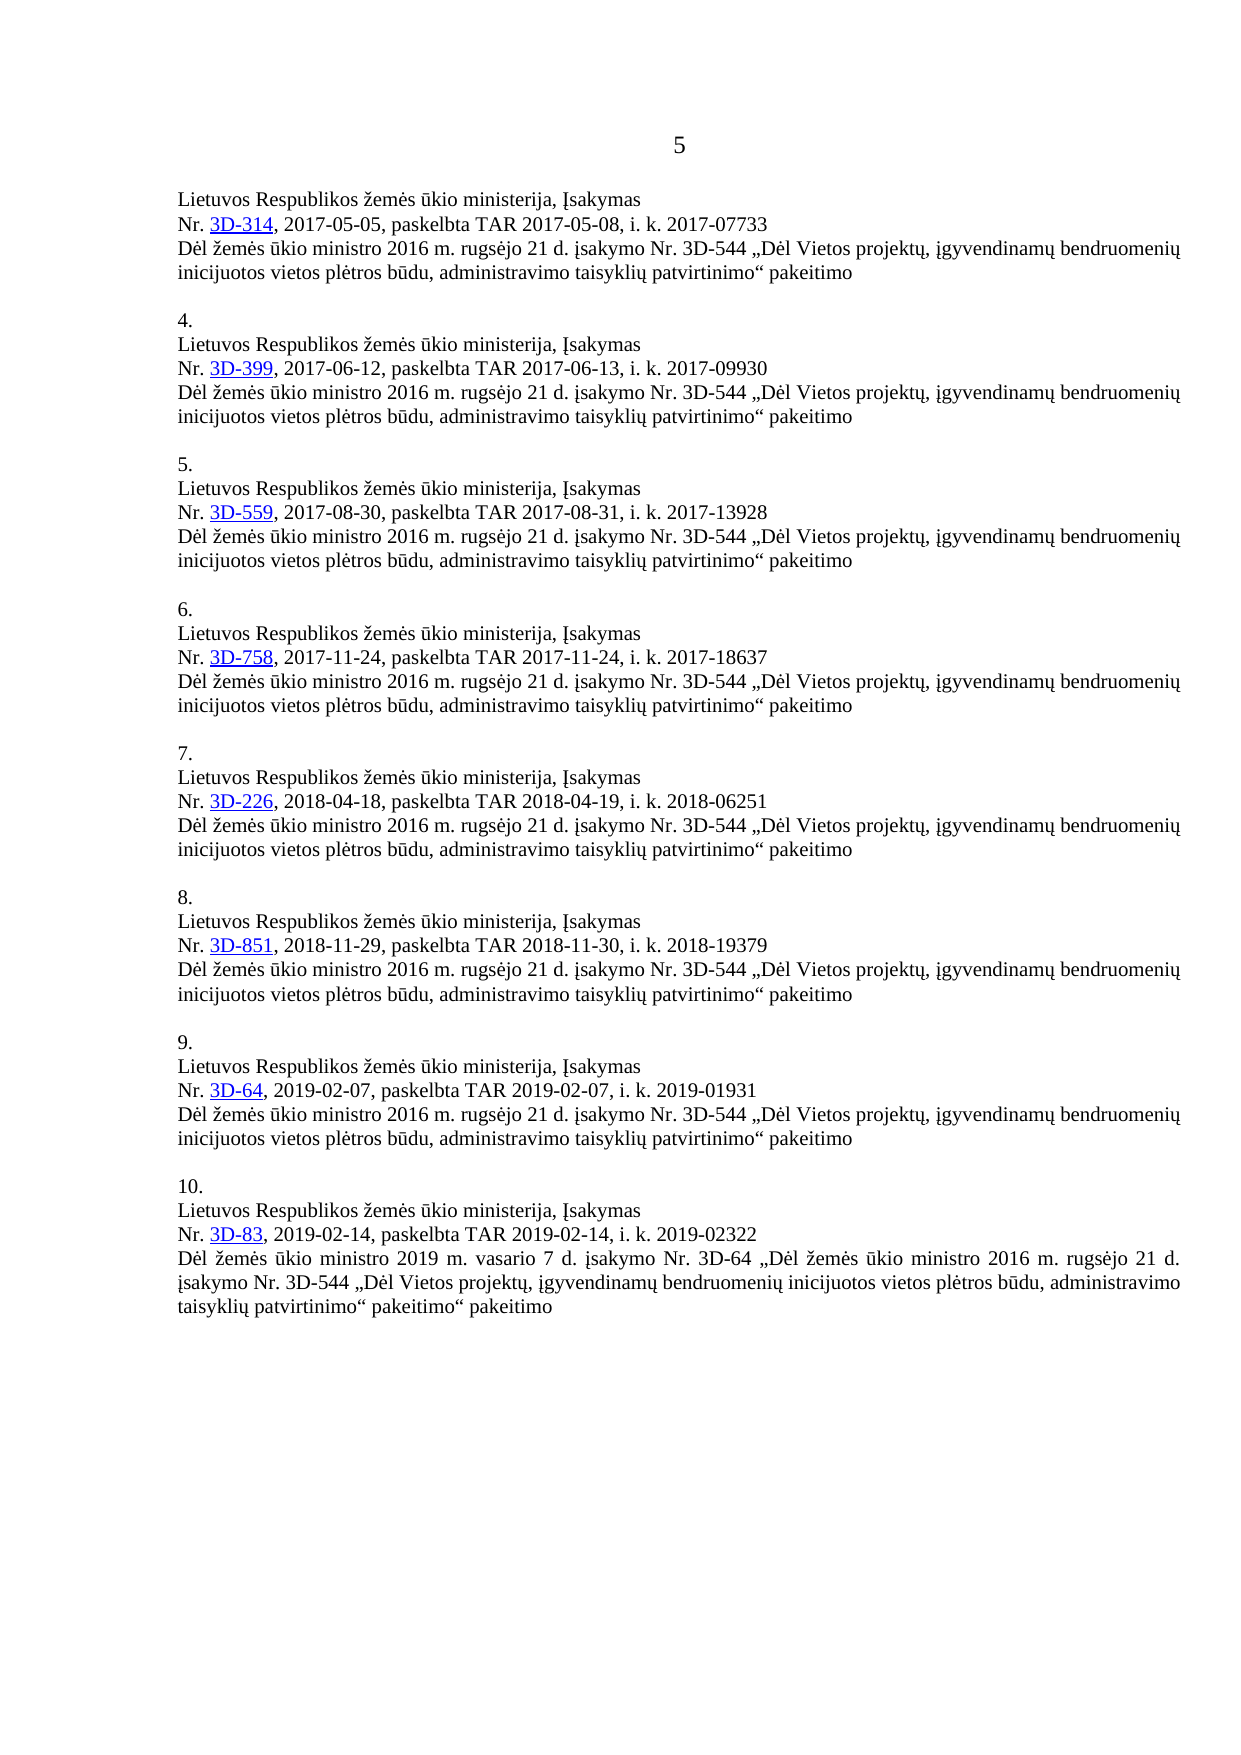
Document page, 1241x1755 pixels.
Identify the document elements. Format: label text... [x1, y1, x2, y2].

text 6. [177, 596, 1181, 621]
text Nr. 3D-83, 2019-02-14, paskelbta TAR 2019-02-14, i. k. 2019-02322 [177, 1222, 1181, 1246]
text Dėl žemės ūkio ministro 2016 m. rugsėjo 21 d. įsakymo Nr. 3D-544 „Dėl Vietos projektų, įgyvendinamų bendruomenių inicijuotos vietos plėtros būdu, administravimo taisyklių patvirtinimo“ pakeitimo [177, 957, 1181, 1006]
text 4. [177, 308, 1181, 332]
text Lietuvos Respublikos žemės ūkio ministerija, Įsakymas [177, 621, 1181, 644]
text 7. [177, 741, 1181, 765]
text Nr. 3D-226, 2018-04-18, paskelbta TAR 2018-04-19, i. k. 2018-06251 [177, 789, 1181, 813]
text Nr. 3D-64, 2019-02-07, paskelbta TAR 2019-02-07, i. k. 2019-01931 [177, 1078, 1181, 1102]
text Lietuvos Respublikos žemės ūkio ministerija, Įsakymas [177, 187, 1181, 211]
text Dėl žemės ūkio ministro 2016 m. rugsėjo 21 d. įsakymo Nr. 3D-544 „Dėl Vietos projektų, įgyvendinamų bendruomenių inicijuotos vietos plėtros būdu, administravimo taisyklių patvirtinimo“ pakeitimo [177, 813, 1181, 861]
text 8. [177, 885, 1181, 909]
text Lietuvos Respublikos žemės ūkio ministerija, Įsakymas [177, 765, 1181, 789]
text Dėl žemės ūkio ministro 2016 m. rugsėjo 21 d. įsakymo Nr. 3D-544 „Dėl Vietos projektų, įgyvendinamų bendruomenių inicijuotos vietos plėtros būdu, administravimo taisyklių patvirtinimo“ pakeitimo [177, 669, 1181, 717]
text Nr. 3D-314, 2017-05-05, paskelbta TAR 2017-05-08, i. k. 2017-07733 [177, 211, 1181, 236]
text Lietuvos Respublikos žemės ūkio ministerija, Įsakymas [177, 332, 1181, 356]
text Nr. 3D-399, 2017-06-12, paskelbta TAR 2017-06-13, i. k. 2017-09930 [177, 356, 1181, 380]
text Dėl žemės ūkio ministro 2019 m. vasario 7 d. įsakymo Nr. 3D-64 „Dėl žemės ūkio ministro 2016 m. rugsėjo 21 d. įsakymo Nr. 3D-544 „Dėl Vietos projektų, įgyvendinamų bendruomenių inicijuotos vietos plėtros būdu, administravimo taisyklių patvirtinimo“ pakeitimo“ pakeitimo [177, 1246, 1181, 1318]
text Lietuvos Respublikos žemės ūkio ministerija, Įsakymas [177, 476, 1181, 500]
text 10. [177, 1174, 1181, 1198]
text Lietuvos Respublikos žemės ūkio ministerija, Įsakymas [177, 909, 1181, 933]
text Nr. 3D-559, 2017-08-30, paskelbta TAR 2017-08-31, i. k. 2017-13928 [177, 500, 1181, 524]
text Nr. 3D-851, 2018-11-29, paskelbta TAR 2018-11-30, i. k. 2018-19379 [177, 933, 1181, 957]
text Nr. 3D-758, 2017-11-24, paskelbta TAR 2017-11-24, i. k. 2017-18637 [177, 644, 1181, 669]
text Dėl žemės ūkio ministro 2016 m. rugsėjo 21 d. įsakymo Nr. 3D-544 „Dėl Vietos projektų, įgyvendinamų bendruomenių inicijuotos vietos plėtros būdu, administravimo taisyklių patvirtinimo“ pakeitimo [177, 380, 1181, 428]
text Lietuvos Respublikos žemės ūkio ministerija, Įsakymas [177, 1054, 1181, 1078]
text 5. [177, 452, 1181, 476]
text Lietuvos Respublikos žemės ūkio ministerija, Įsakymas [177, 1198, 1181, 1222]
text Dėl žemės ūkio ministro 2016 m. rugsėjo 21 d. įsakymo Nr. 3D-544 „Dėl Vietos projektų, įgyvendinamų bendruomenių inicijuotos vietos plėtros būdu, administravimo taisyklių patvirtinimo“ pakeitimo [177, 236, 1181, 284]
text 9. [177, 1029, 1181, 1054]
text Dėl žemės ūkio ministro 2016 m. rugsėjo 21 d. įsakymo Nr. 3D-544 „Dėl Vietos projektų, įgyvendinamų bendruomenių inicijuotos vietos plėtros būdu, administravimo taisyklių patvirtinimo“ pakeitimo [177, 524, 1181, 572]
text Dėl žemės ūkio ministro 2016 m. rugsėjo 21 d. įsakymo Nr. 3D-544 „Dėl Vietos projektų, įgyvendinamų bendruomenių inicijuotos vietos plėtros būdu, administravimo taisyklių patvirtinimo“ pakeitimo [177, 1102, 1181, 1150]
